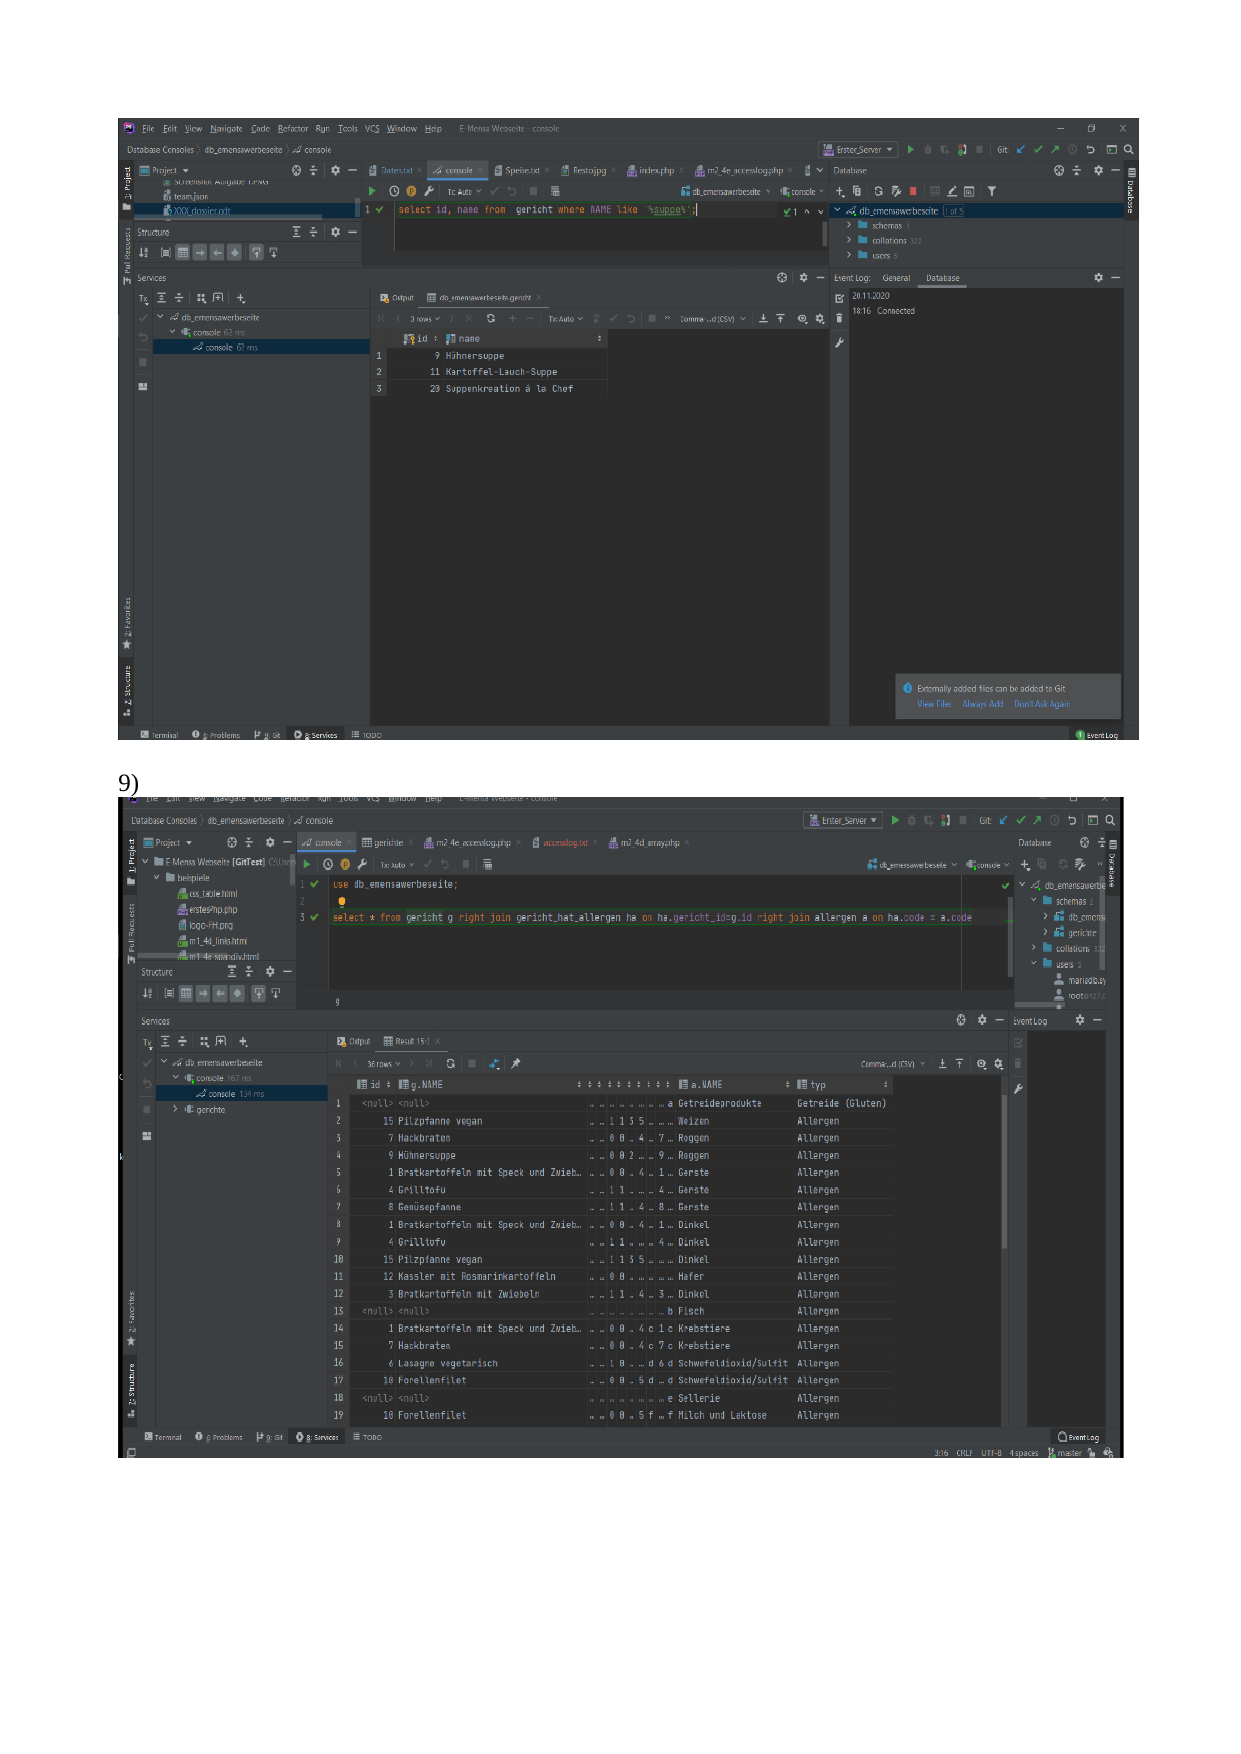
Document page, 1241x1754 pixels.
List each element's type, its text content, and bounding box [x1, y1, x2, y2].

text 9) [118, 768, 1122, 797]
